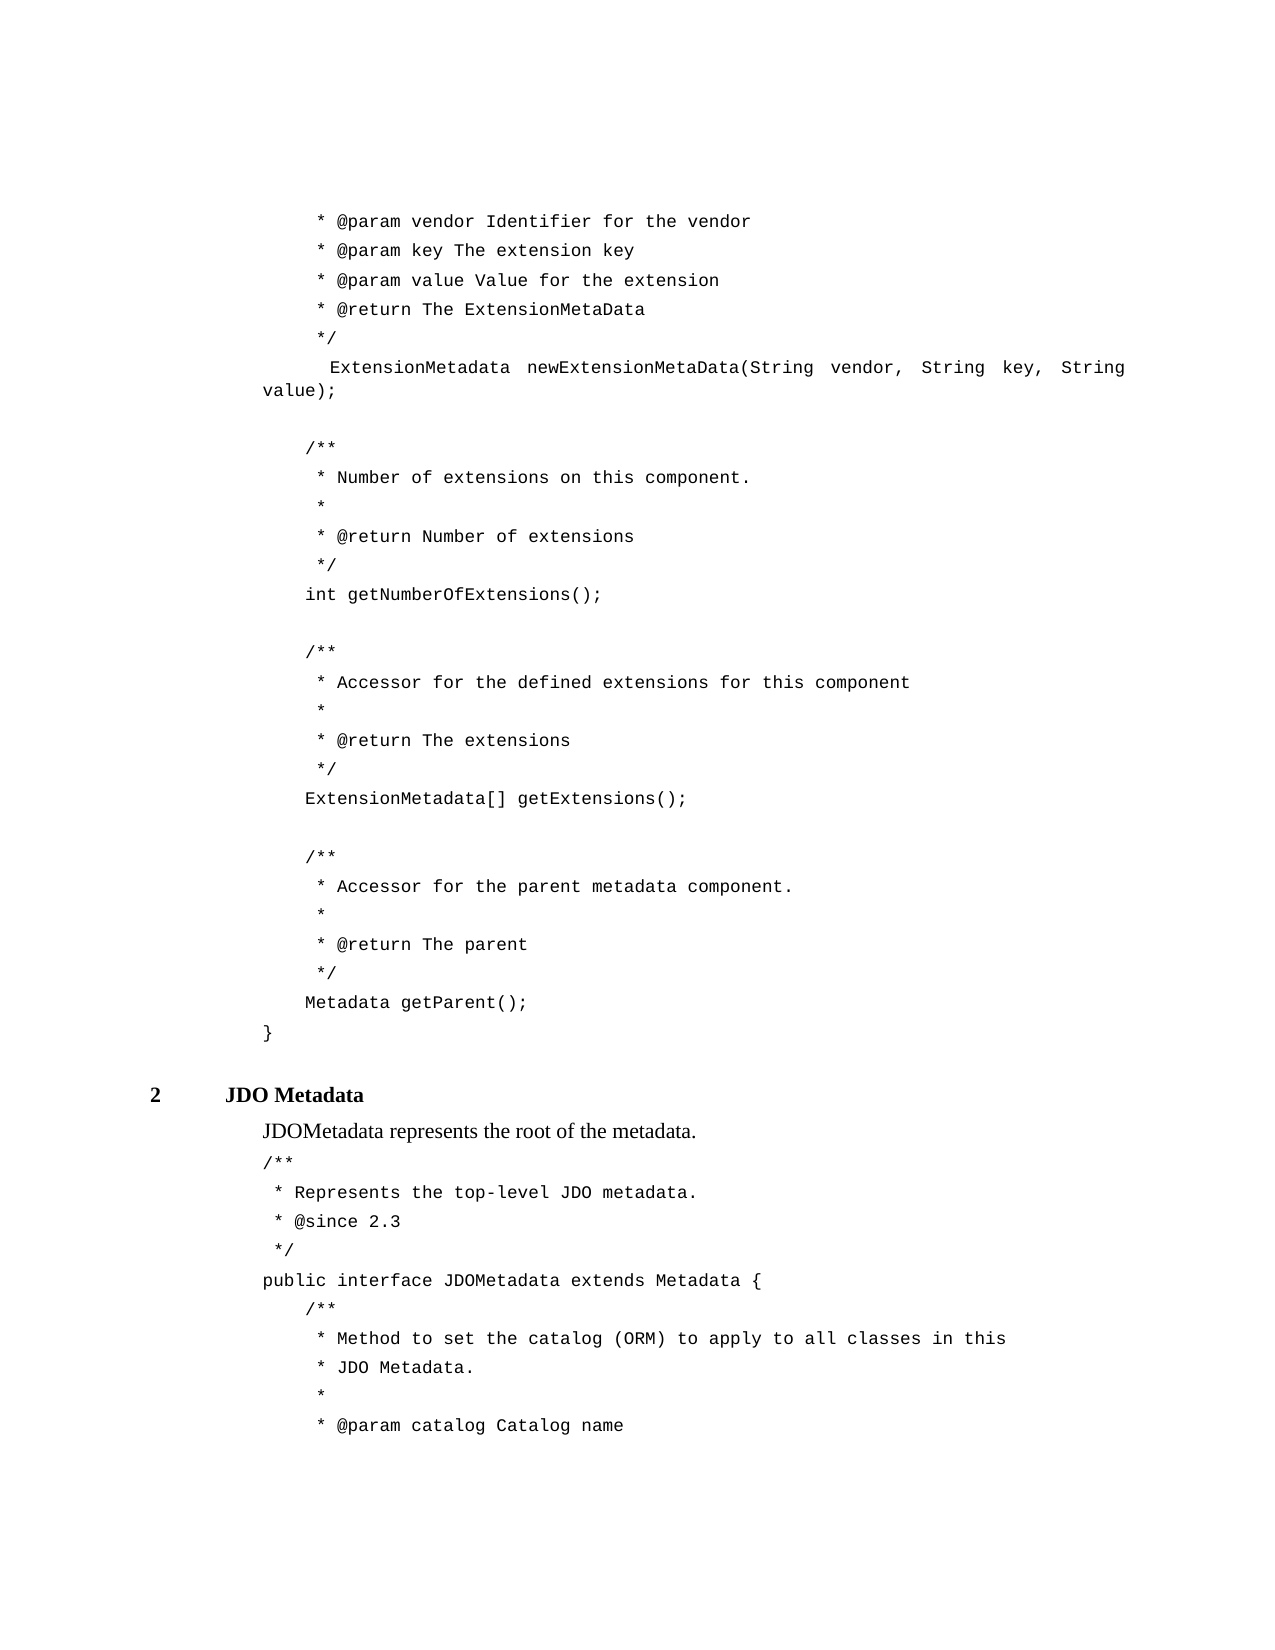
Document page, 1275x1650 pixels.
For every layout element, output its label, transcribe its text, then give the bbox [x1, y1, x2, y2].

text * [262, 1385, 1125, 1408]
text */ [262, 554, 1125, 577]
text * [262, 495, 1125, 518]
text * @param catalog Catalog name [262, 1414, 1125, 1437]
text * @return Number of extensions [262, 524, 1125, 547]
text * @return The parent [262, 933, 1125, 956]
text /** [262, 641, 1125, 664]
text * @return The extensions [262, 729, 1125, 752]
text } [262, 1020, 1125, 1043]
text public interface JDOMetadata extends Metadata { [262, 1268, 1125, 1291]
text * @param key The extension key [262, 239, 1125, 262]
text */ [262, 758, 1125, 781]
text */ [262, 327, 1125, 349]
text * Represents the top-level JDO metadata. [262, 1181, 1125, 1204]
text * @param value Value for the extension [262, 268, 1125, 291]
text /** [262, 1152, 1125, 1174]
text * [262, 699, 1125, 722]
text * @param vendor Identifier for the vendor [262, 210, 1125, 233]
text Metadata getParent(); [262, 991, 1125, 1014]
text ExtensionMetadata[] getExtensions(); [262, 787, 1125, 810]
text */ [262, 962, 1125, 985]
text * @return The ExtensionMetaData [262, 297, 1125, 320]
text * JDO Metadata. [262, 1356, 1125, 1379]
subtitle JDO Metadata [150, 1081, 1125, 1107]
text /** [262, 845, 1125, 868]
text ExtensionMetadata newExtensionMetaData(String vendor, String key, String value); [262, 356, 1125, 402]
text * Accessor for the parent metadata component. [262, 874, 1125, 897]
text JDOMetadata represents the root of the metadata. [262, 1117, 1125, 1143]
text * [262, 904, 1125, 927]
text int getNumberOfExtensions(); [262, 583, 1125, 606]
text * @since 2.3 [262, 1210, 1125, 1233]
text /** [262, 1297, 1125, 1320]
text /** [262, 437, 1125, 460]
text */ [262, 1239, 1125, 1262]
text * Number of extensions on this component. [262, 466, 1125, 489]
text * Method to set the catalog (ORM) to apply to all classes in this [262, 1327, 1125, 1349]
text * Accessor for the defined extensions for this component [262, 670, 1125, 693]
